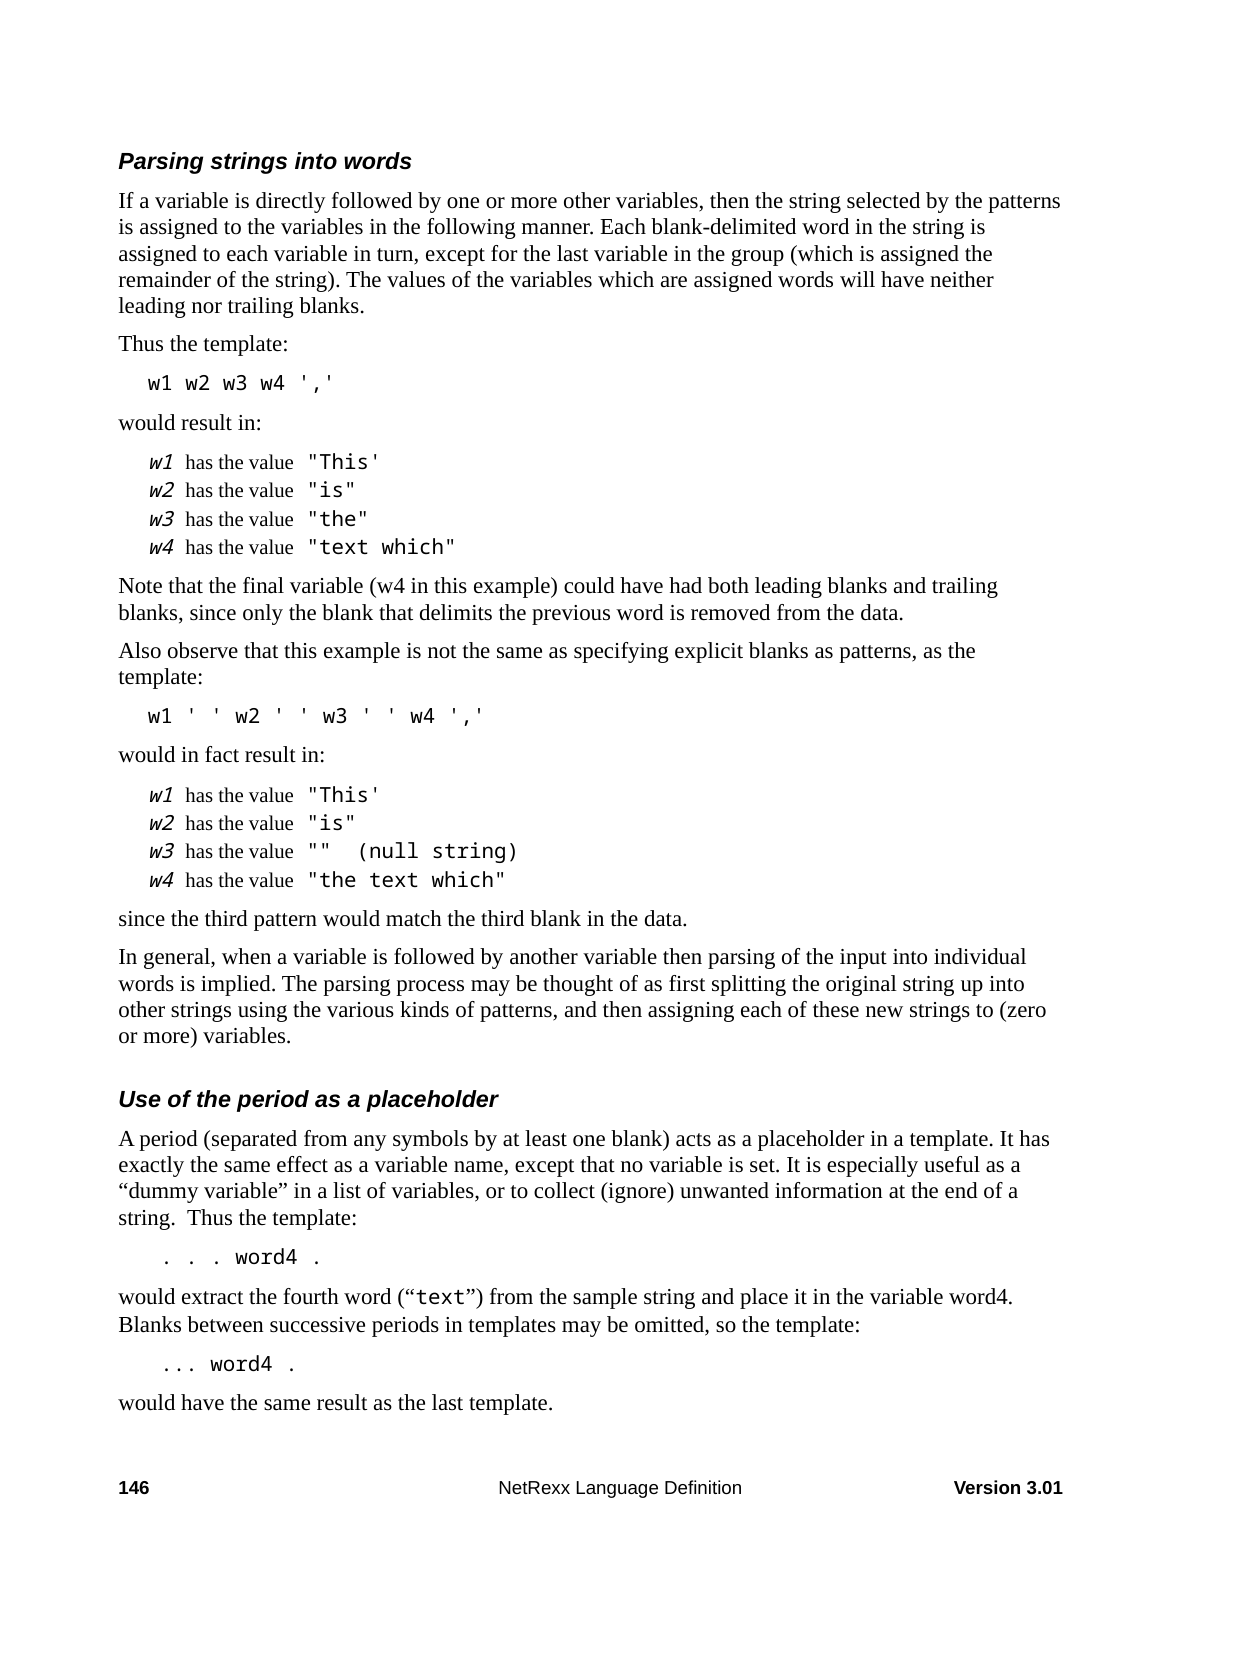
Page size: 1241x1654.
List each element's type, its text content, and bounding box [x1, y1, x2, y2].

text would result in: [118, 409, 1063, 435]
text w1 w2 w3 w4 ',' [148, 368, 1063, 397]
subtitle Use of the period as a placeholder [118, 1086, 1063, 1112]
text would have the same result as the last template. [118, 1389, 1063, 1415]
text since the third pattern would match the third blank in the data. [118, 905, 1063, 932]
text If a variable is directly followed by one or more other variables, then the string selected by the patterns is assigned to the variables in the following manner. Each blank-delimited word in the string is assigned to each variable in turn, except for the last variable in the group (which is assigned the remainder of the string). The values of the variables which are assigned words will have neither leading nor trailing blanks. [118, 187, 1063, 319]
text would in fact result in: [118, 742, 1063, 768]
text A period (separated from any symbols by at least one blank) acts as a placeholder in a template. It has exactly the same effect as a variable name, except that no variable is set. It is especially useful as a “dummy variable” in a list of variables, or to collect (ignore) unwanted information at the end of a string. Thus the template: [118, 1125, 1063, 1230]
text In general, when a variable is followed by another variable then parsing of the input into individual words is implied. The parsing process may be thought of as first splitting the original string up into other strings using the various kinds of patterns, and then assigning each of these new strings to (zero or more) variables. [118, 943, 1063, 1049]
text Also observe that this example is not the same as specifying explicit blanks as patterns, as the template: [118, 637, 1063, 689]
text w1 has the value "This' w2 has the value "is" w3 has the value "" (null string) w4 has the value "the text which" [148, 780, 1063, 893]
text w1 has the value "This' w2 has the value "is" w3 has the value "the" w4 has the value "text which" [148, 447, 1063, 561]
text would extract the fourth word (“text”) from the sample string and place it in the variable word4. Blanks between successive periods in templates may be omitted, so the template: [118, 1282, 1063, 1337]
text Note that the final variable (w4 in this example) could have had both leading blanks and trailing blanks, since only the blank that delimits the previous word is removed from the data. [118, 572, 1063, 625]
subtitle Parsing strings into words [118, 148, 1063, 174]
text Thus the template: [118, 330, 1063, 357]
text ... word4 . [148, 1349, 1063, 1377]
text . . . word4 . [148, 1242, 1063, 1270]
text w1 ' ' w2 ' ' w3 ' ' w4 ',' [148, 701, 1063, 730]
